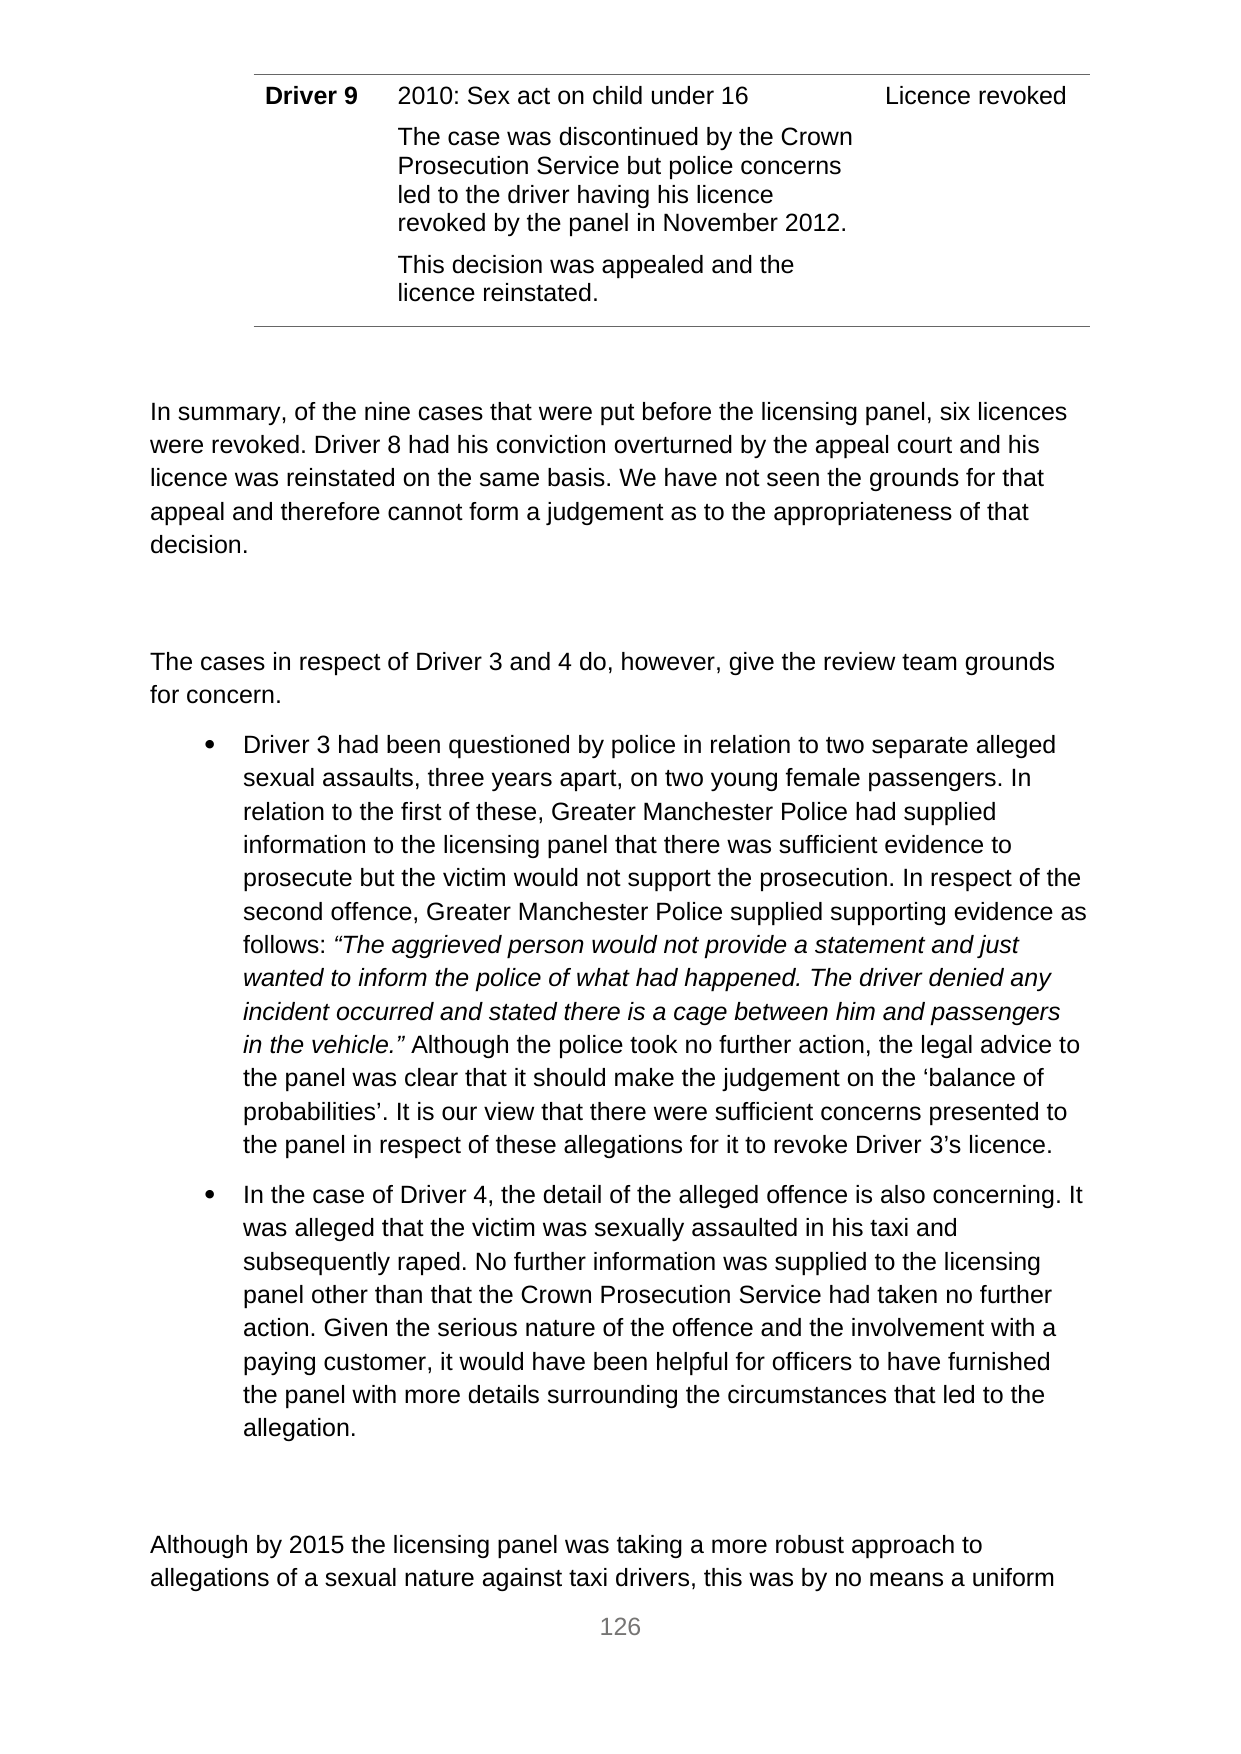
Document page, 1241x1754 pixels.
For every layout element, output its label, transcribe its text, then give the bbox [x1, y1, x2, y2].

list In the case of Driver 4, the detail of the alleged offence is also concerning. It was alleged that the victim was sexually assaulted in his taxi and subsequently raped. No further information was supplied to the licensing panel other than that the Crown Prosecution Service had taken no further action. Given the serious nature of the offence and the involvement with a paying customer, it would have been helpful for officers to have furnished the panel with more details surrounding the circumstances that led to the allegation. [205, 1177, 1090, 1443]
table_cell Licence revoked [874, 75, 1090, 326]
text In summary, of the nine cases that were put before the licensing panel, six licences were revoked. Driver 8 had his conviction overturned by the appeal court and his licence was reinstated on the same basis. We have not seen the grounds for that appeal and therefore cannot form a judgement as to the appropriateness of that decision. [150, 393, 1090, 560]
table_cell Driver 9 [254, 75, 386, 326]
list Driver 3 had been questioned by police in relation to two separate alleged sexual assaults, three years apart, on two young female passengers. In relation to the first of these, Greater Manchester Police had supplied information to the licensing panel that there was sufficient evidence to prosecute but the victim would not support the prosecution. In respect of the second offence, Greater Manchester Police supplied supporting evidence as follows: “The aggrieved person would not provide a statement and just wanted to inform the police of what had happened. The driver denied any incident occurred and stated there is a cage between him and passengers in the vehicle.” Although the police took no further action, the legal advice to the panel was clear that it should make the judgement on the ‘balance of probabilities’. It is our view that there were sufficient concerns presented to the panel in respect of these allegations for it to revoke Driver 3’s licence. [205, 727, 1090, 1160]
text The cases in respect of Driver 3 and 4 do, however, give the review team grounds for concern. [150, 643, 1090, 710]
text Although by 2015 the licensing panel was taking a more robust approach to allegations of a sexual nature against taxi drivers, this was by no means a uniform [150, 1527, 1090, 1593]
table_cell 2010: Sex act on child under 16 The case was discontinued by the Crown Prosecution Service but police concerns led to the driver having his licence revoked by the panel in November 2012. This decision was appealed and the licence reinstated. [386, 75, 873, 326]
